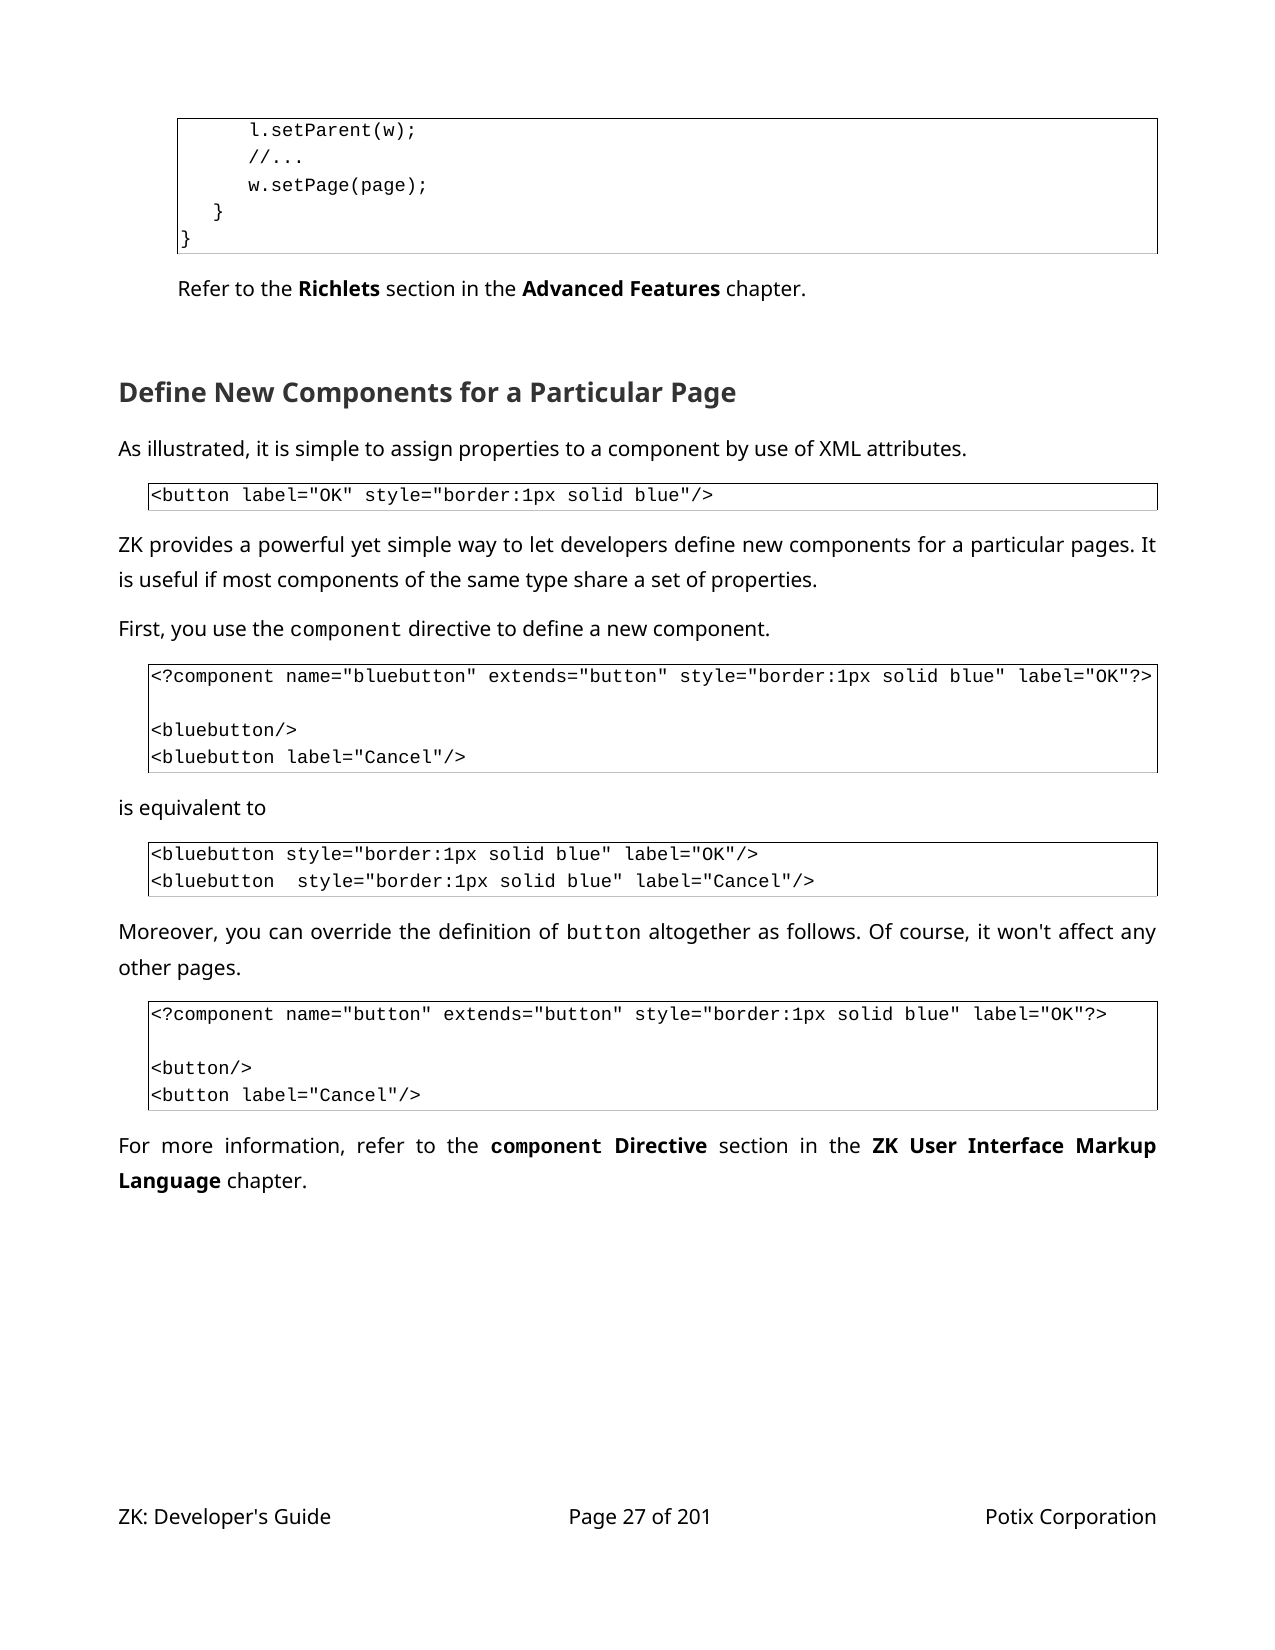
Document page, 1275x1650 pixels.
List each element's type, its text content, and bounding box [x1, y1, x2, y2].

text First, you use the component directive to define a new component. [118, 614, 1157, 643]
text <?component name="button" extends="button" style="border:1px solid blue" label="OK"?> [149, 1002, 1157, 1026]
text <button/> [149, 1056, 1157, 1080]
subtitle Define New Components for a Particular Page [118, 373, 1157, 410]
text <?component name="bluebutton" extends="button" style="border:1px solid blue" label="OK"?> [149, 665, 1157, 688]
text <button label="OK" style="border:1px solid blue"/> [149, 484, 1157, 510]
text <bluebutton label="Cancel"/> [149, 745, 1157, 772]
text w.setPage(page); } [178, 172, 1157, 223]
text <bluebutton style="border:1px solid blue" label="Cancel"/> [149, 869, 1157, 896]
text l.setParent(w); [178, 119, 1157, 142]
text } [178, 226, 1157, 253]
text <bluebutton/> [149, 718, 1157, 742]
text Refer to the Richlets section in the Advanced Features chapter. [177, 274, 1157, 302]
text Moreover, you can override the definition of button altogether as follows. Of course, it won't affect any other pages. [118, 917, 1157, 981]
text //... [178, 145, 1157, 169]
text <bluebutton style="border:1px solid blue" label="OK"/> [149, 843, 1157, 866]
text is equivalent to [118, 793, 1157, 821]
text ZK provides a powerful yet simple way to let developers define new components for a particular pages. It is useful if most components of the same type share a set of properties. [118, 530, 1157, 594]
text For more information, refer to the component Directive section in the ZK User Interface Markup Language chapter. [118, 1131, 1157, 1195]
text As illustrated, it is simple to assign properties to a component by use of XML attributes. [118, 434, 1157, 462]
text <button label="Cancel"/> [149, 1083, 1157, 1110]
